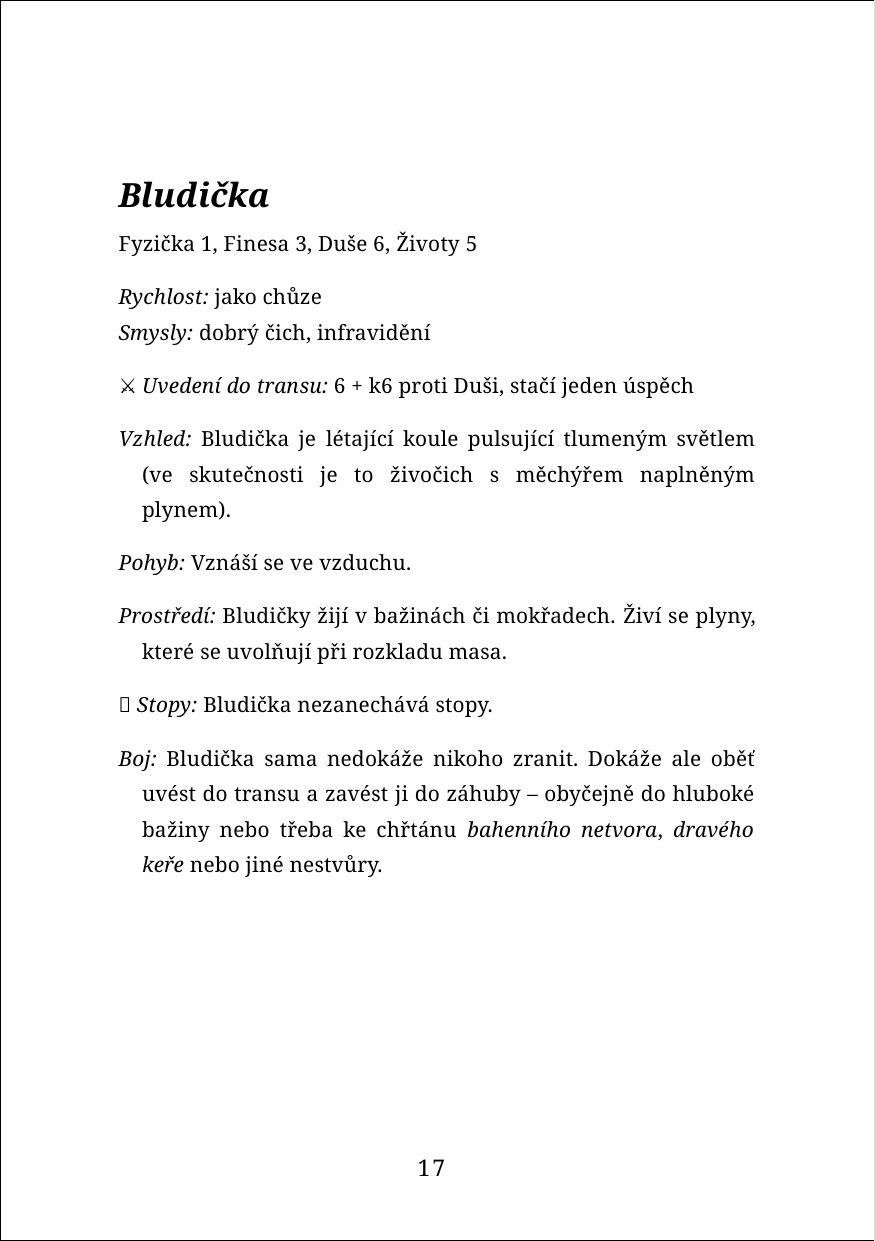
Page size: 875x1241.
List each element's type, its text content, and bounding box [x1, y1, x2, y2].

text Boj: Bludička sama nedokáže nikoho zranit. Dokáže ale oběť uvést do transu a zavést ji do záhuby – obyčejně do hluboké bažiny nebo třeba ke chřtánu bahenního netvora, dravého keře nebo jiné nestvůry. [118, 744, 756, 879]
text ⚔ Uvedení do transu: 6 + k6 proti Duši, stačí jeden úspěch [118, 371, 756, 399]
text Rychlost: jako chůze Smysly: dobrý čich, infravidění [118, 282, 756, 346]
text Pohyb: Vznáší se ve vzduchu. [118, 548, 756, 577]
text 👣 Stopy: Bludička nezanechává stopy. [118, 690, 756, 719]
text Fyzička 1, Finesa 3, Duše 6, Životy 5 [118, 229, 756, 257]
text Prostředí: Bludičky žijí v bažinách či mokřadech. Živí se plyny, které se uvolňují při rozkladu masa. [118, 602, 756, 666]
text Vzhled: Bludička je létající koule pulsující tlumeným světlem (ve skutečnosti je to živočich s měchýřem naplněným plynem). [118, 424, 756, 524]
subtitle Bludička [118, 172, 756, 217]
